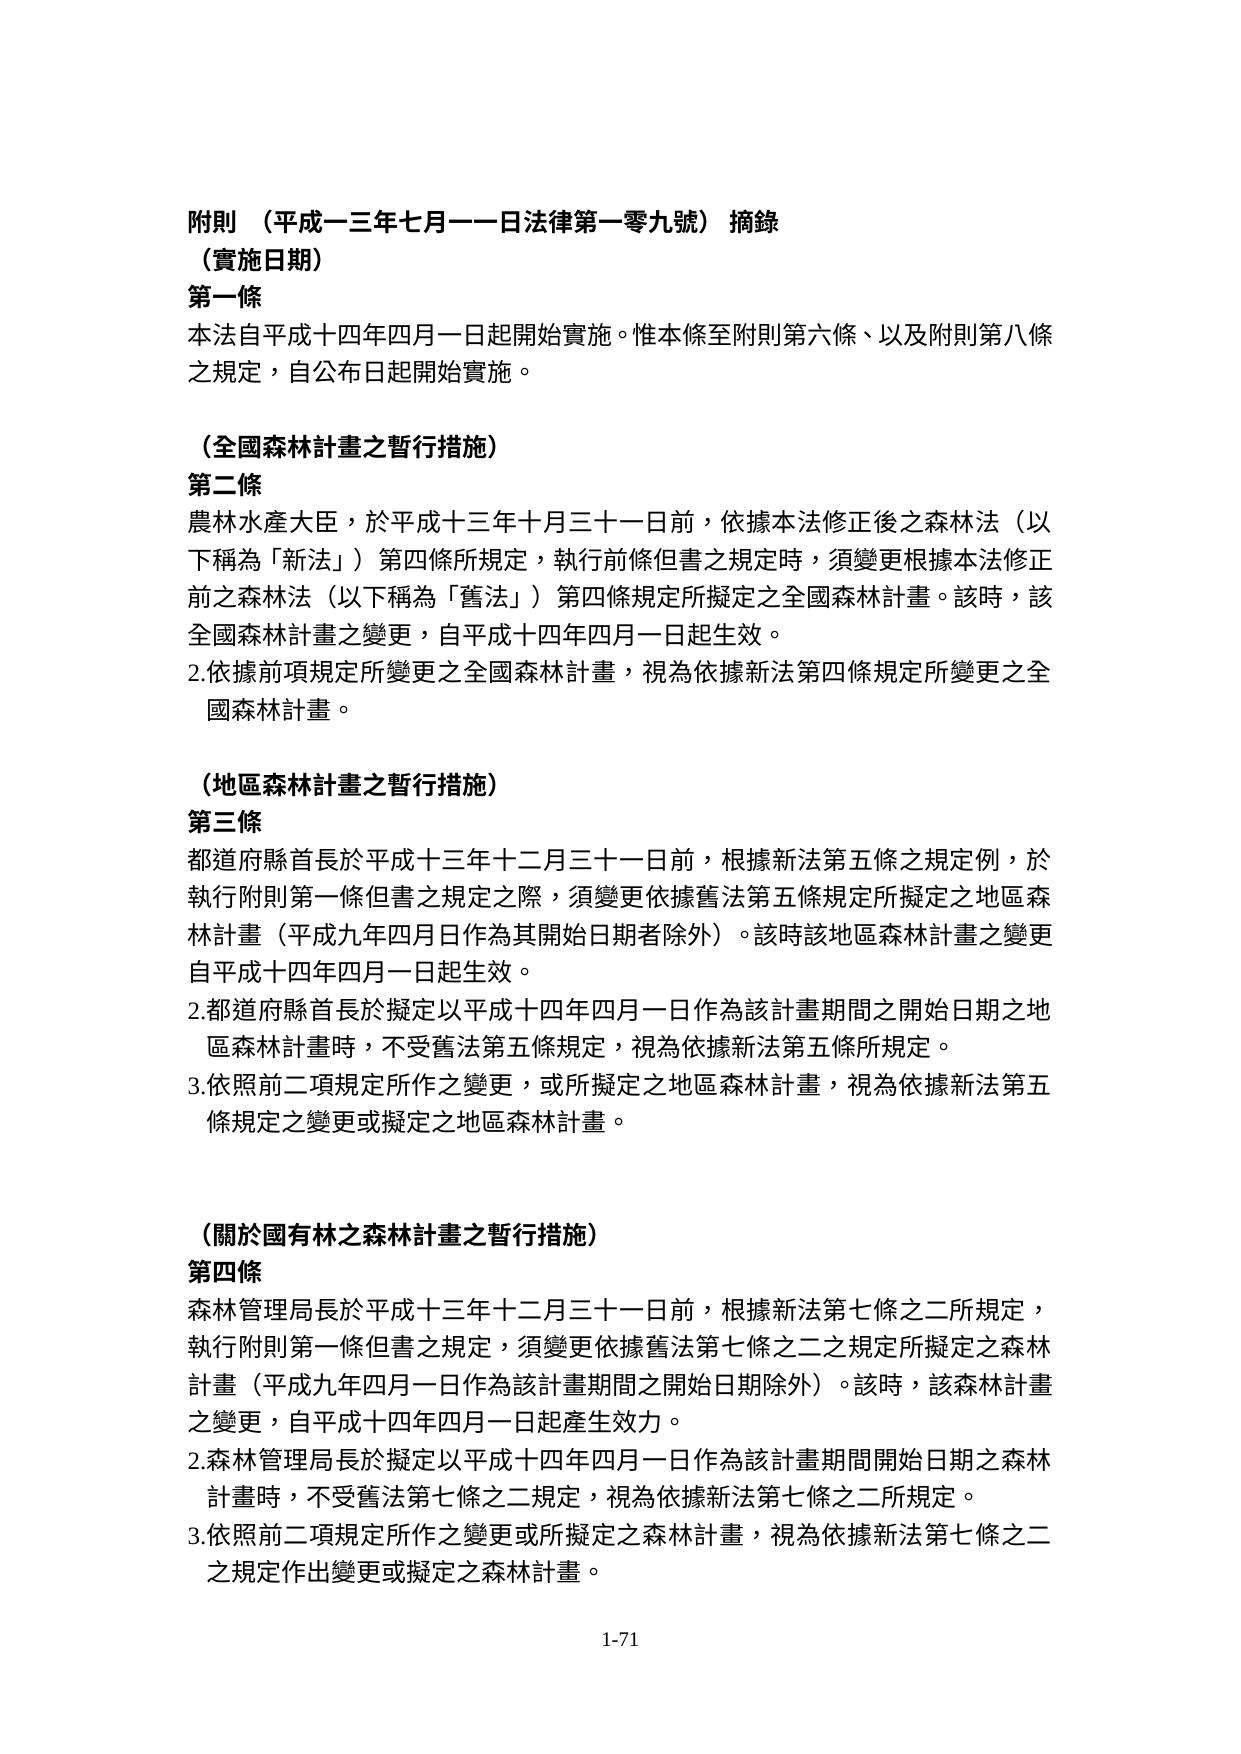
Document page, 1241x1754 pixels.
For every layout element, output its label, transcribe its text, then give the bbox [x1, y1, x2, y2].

text 附則 （平成一三年七月一一日法律第一零九號） 摘錄 [187, 202, 1053, 239]
text 農林水產大臣，於平成十三年十月三十一日前，依據本法修正後之森林法（以下稱為「新法」）第四條所規定，執行前條但書之規定時，須變更根據本法修正前之森林法（以下稱為「舊法」）第四條規定所擬定之全國森林計畫。該時，該全國森林計畫之變更，自平成十四年四月一日起生效。 [187, 502, 1053, 652]
text 3.依照前二項規定所作之變更或所擬定之森林計畫，視為依據新法第七條之二之規定作出變更或擬定之森林計畫。 [187, 1514, 1053, 1589]
text （實施日期） [187, 239, 1053, 277]
text 森林管理局長於平成十三年十二月三十一日前，根據新法第七條之二所規定，執行附則第一條但書之規定，須變更依據舊法第七條之二之規定所擬定之森林計畫（平成九年四月一日作為該計畫期間之開始日期除外）。該時，該森林計畫之變更，自平成十四年四月一日起產生效力。 [187, 1289, 1053, 1439]
text 2.依據前項規定所變更之全國森林計畫，視為依據新法第四條規定所變更之全國森林計畫。 [187, 652, 1053, 727]
text （地區森林計畫之暫行措施） [187, 764, 1053, 802]
text 第一條 [187, 277, 1053, 314]
text 2.森林管理局長於擬定以平成十四年四月一日作為該計畫期間開始日期之森林計畫時，不受舊法第七條之二規定，視為依據新法第七條之二所規定。 [187, 1439, 1053, 1514]
text 第二條 [187, 464, 1053, 502]
text （全國森林計畫之暫行措施） [187, 427, 1053, 464]
text 第三條 [187, 802, 1053, 839]
text 都道府縣首長於平成十三年十二月三十一日前，根據新法第五條之規定例，於執行附則第一條但書之規定之際，須變更依據舊法第五條規定所擬定之地區森林計畫（平成九年四月日作為其開始日期者除外）。該時該地區森林計畫之變更，自平成十四年四月一日起生效。 [187, 839, 1053, 989]
text （關於國有林之森林計畫之暫行措施） [187, 1214, 1053, 1252]
text 第四條 [187, 1252, 1053, 1289]
text 本法自平成十四年四月一日起開始實施。惟本條至附則第六條、以及附則第八條之規定，自公布日起開始實施。 [187, 314, 1053, 389]
text 2.都道府縣首長於擬定以平成十四年四月一日作為該計畫期間之開始日期之地區森林計畫時，不受舊法第五條規定，視為依據新法第五條所規定。 [187, 989, 1053, 1064]
text 3.依照前二項規定所作之變更，或所擬定之地區森林計畫，視為依據新法第五條規定之變更或擬定之地區森林計畫。 [187, 1064, 1053, 1139]
